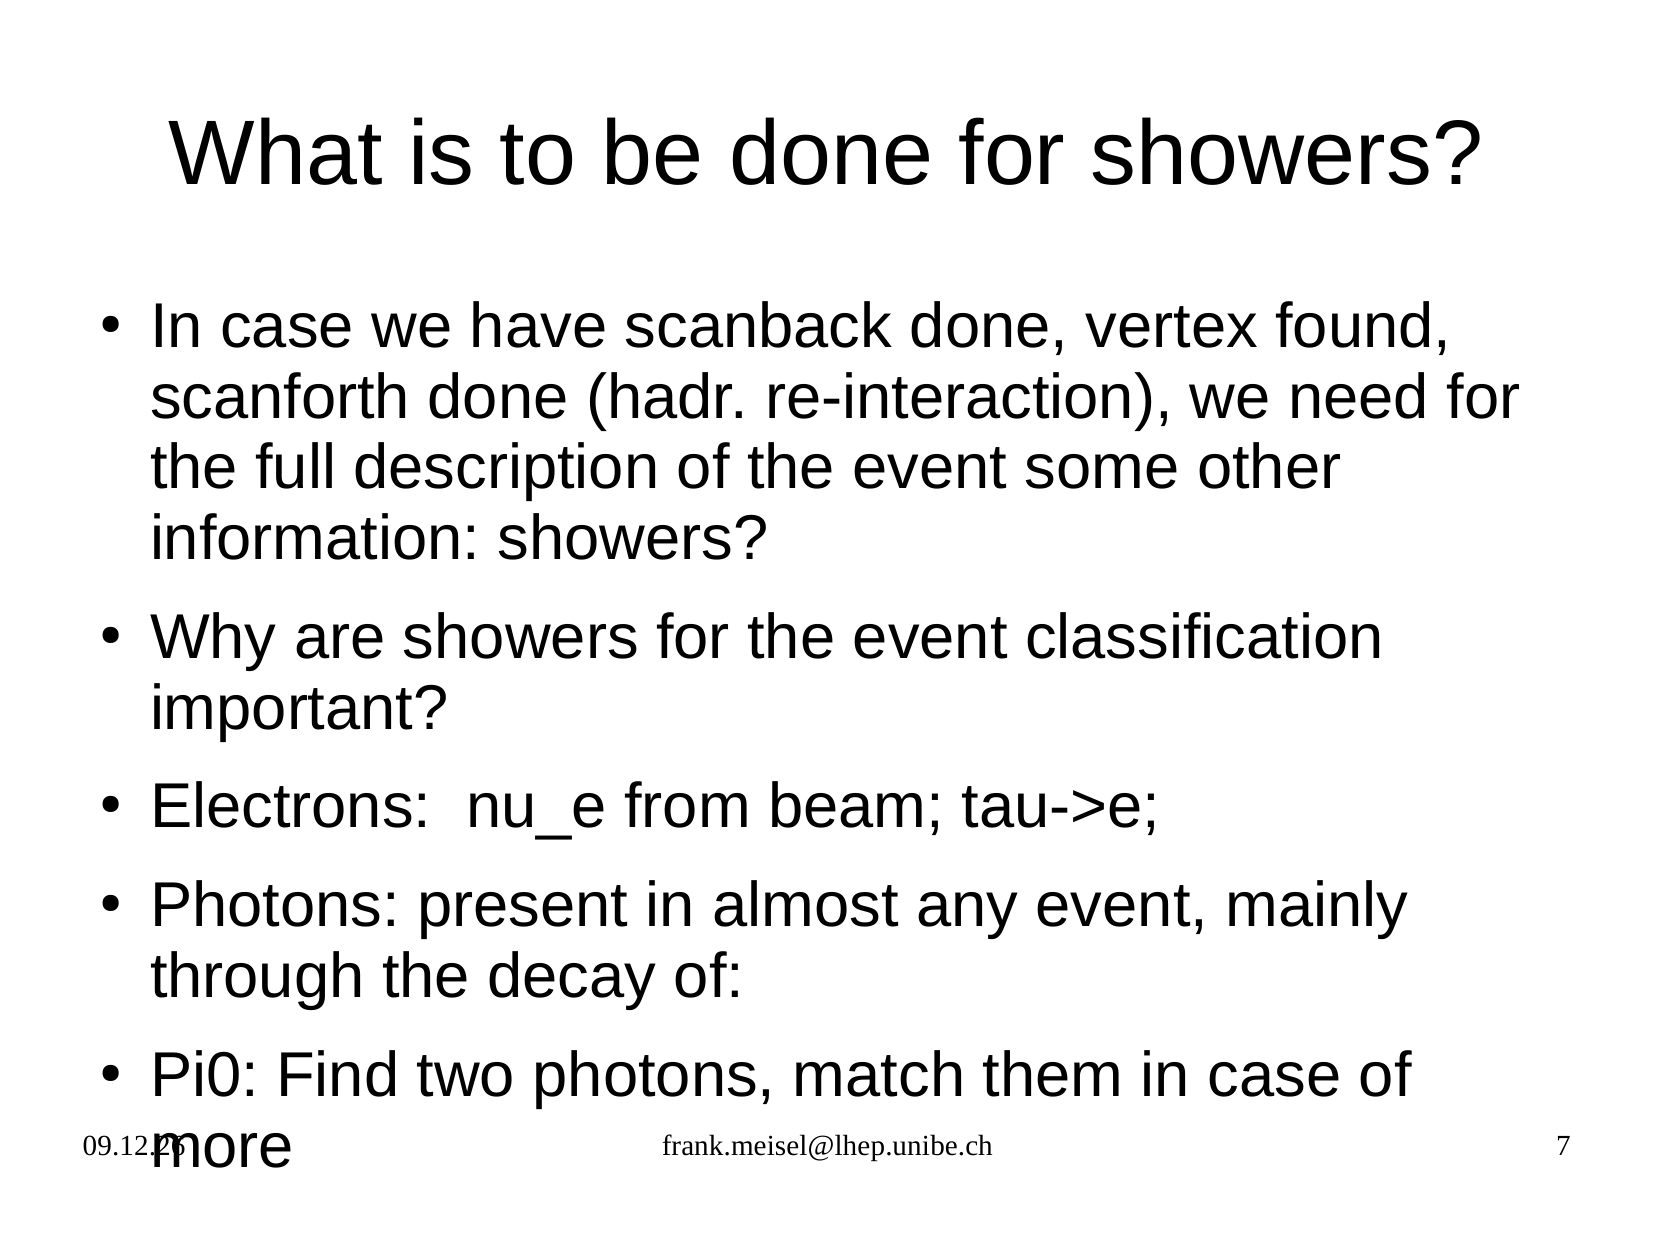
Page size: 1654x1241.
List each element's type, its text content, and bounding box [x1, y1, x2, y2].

list In case we have scanback done, vertex found, scanforth done (hadr. re-interaction), we need for the full description of the event some other information: showers? Why are showers for the event classification important? Electrons: nu_e from beam; tau->e; Photons: present in almost any event, mainly through the decay of: Pi0: Find two photons, match them in case of more [82, 290, 1571, 1182]
title What is to be done for showers? [82, 56, 1571, 250]
